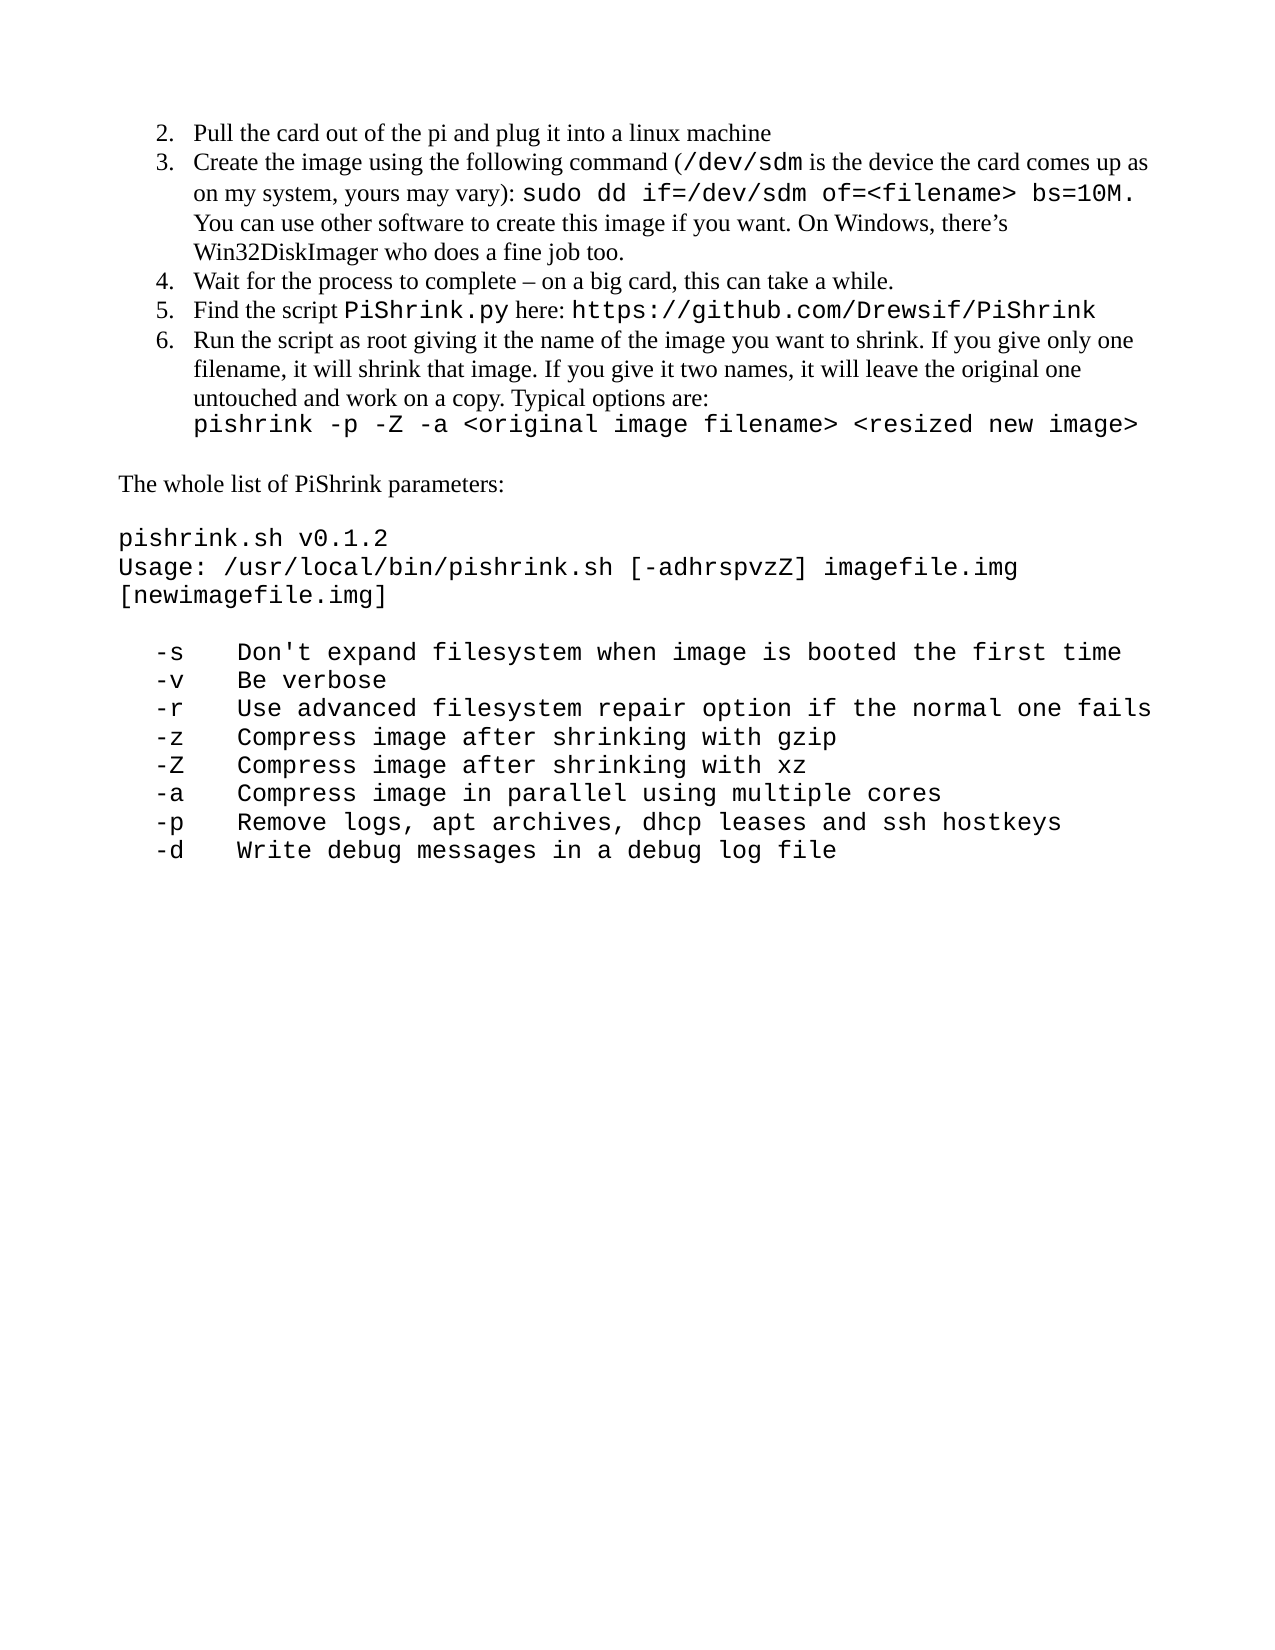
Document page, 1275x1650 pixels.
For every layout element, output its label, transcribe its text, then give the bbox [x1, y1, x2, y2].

list Pull the card out of the pi and plug it into a linux machine [156, 118, 1157, 147]
text -d Write debug messages in a debug log file [118, 838, 1157, 866]
text -z Compress image after shrinking with gzip [118, 724, 1157, 753]
list Find the script PiShrink.py here: https://github.com/Drewsif/PiShrink [156, 295, 1157, 326]
text -a Compress image in parallel using multiple cores [118, 781, 1157, 809]
text The whole list of PiShrink parameters: [118, 469, 1157, 498]
list Create the image using the following command (/dev/sdm is the device the card comes up as on my system, yours may vary): sudo dd if=/dev/sdm of=<filename> bs=10M. You can use other software to create this image if you want. On Windows, there’s Win32DiskImager who does a fine job too. [156, 147, 1157, 266]
list Run the script as root giving it the name of the image you want to shrink. If you give only one filename, it will shrink that image. If you give it two names, it will leave the original one untouched and work on a copy. Typical options are: pishrink -p -Z -a <original image filename> <resized new image> [156, 326, 1157, 469]
text Usage: /usr/local/bin/pishrink.sh [-adhrspvzZ] imagefile.img [newimagefile.img] [118, 554, 1157, 611]
list Wait for the process to complete – on a big card, this can take a while. [156, 266, 1157, 295]
text -p Remove logs, apt archives, dhcp leases and ssh hostkeys [118, 809, 1157, 838]
text -r Use advanced filesystem repair option if the normal one fails [118, 696, 1157, 724]
text -v Be verbose [118, 668, 1157, 696]
text -Z Compress image after shrinking with xz [118, 753, 1157, 781]
text pishrink.sh v0.1.2 [118, 526, 1157, 554]
text -s Don't expand filesystem when image is booted the first time [118, 639, 1157, 668]
